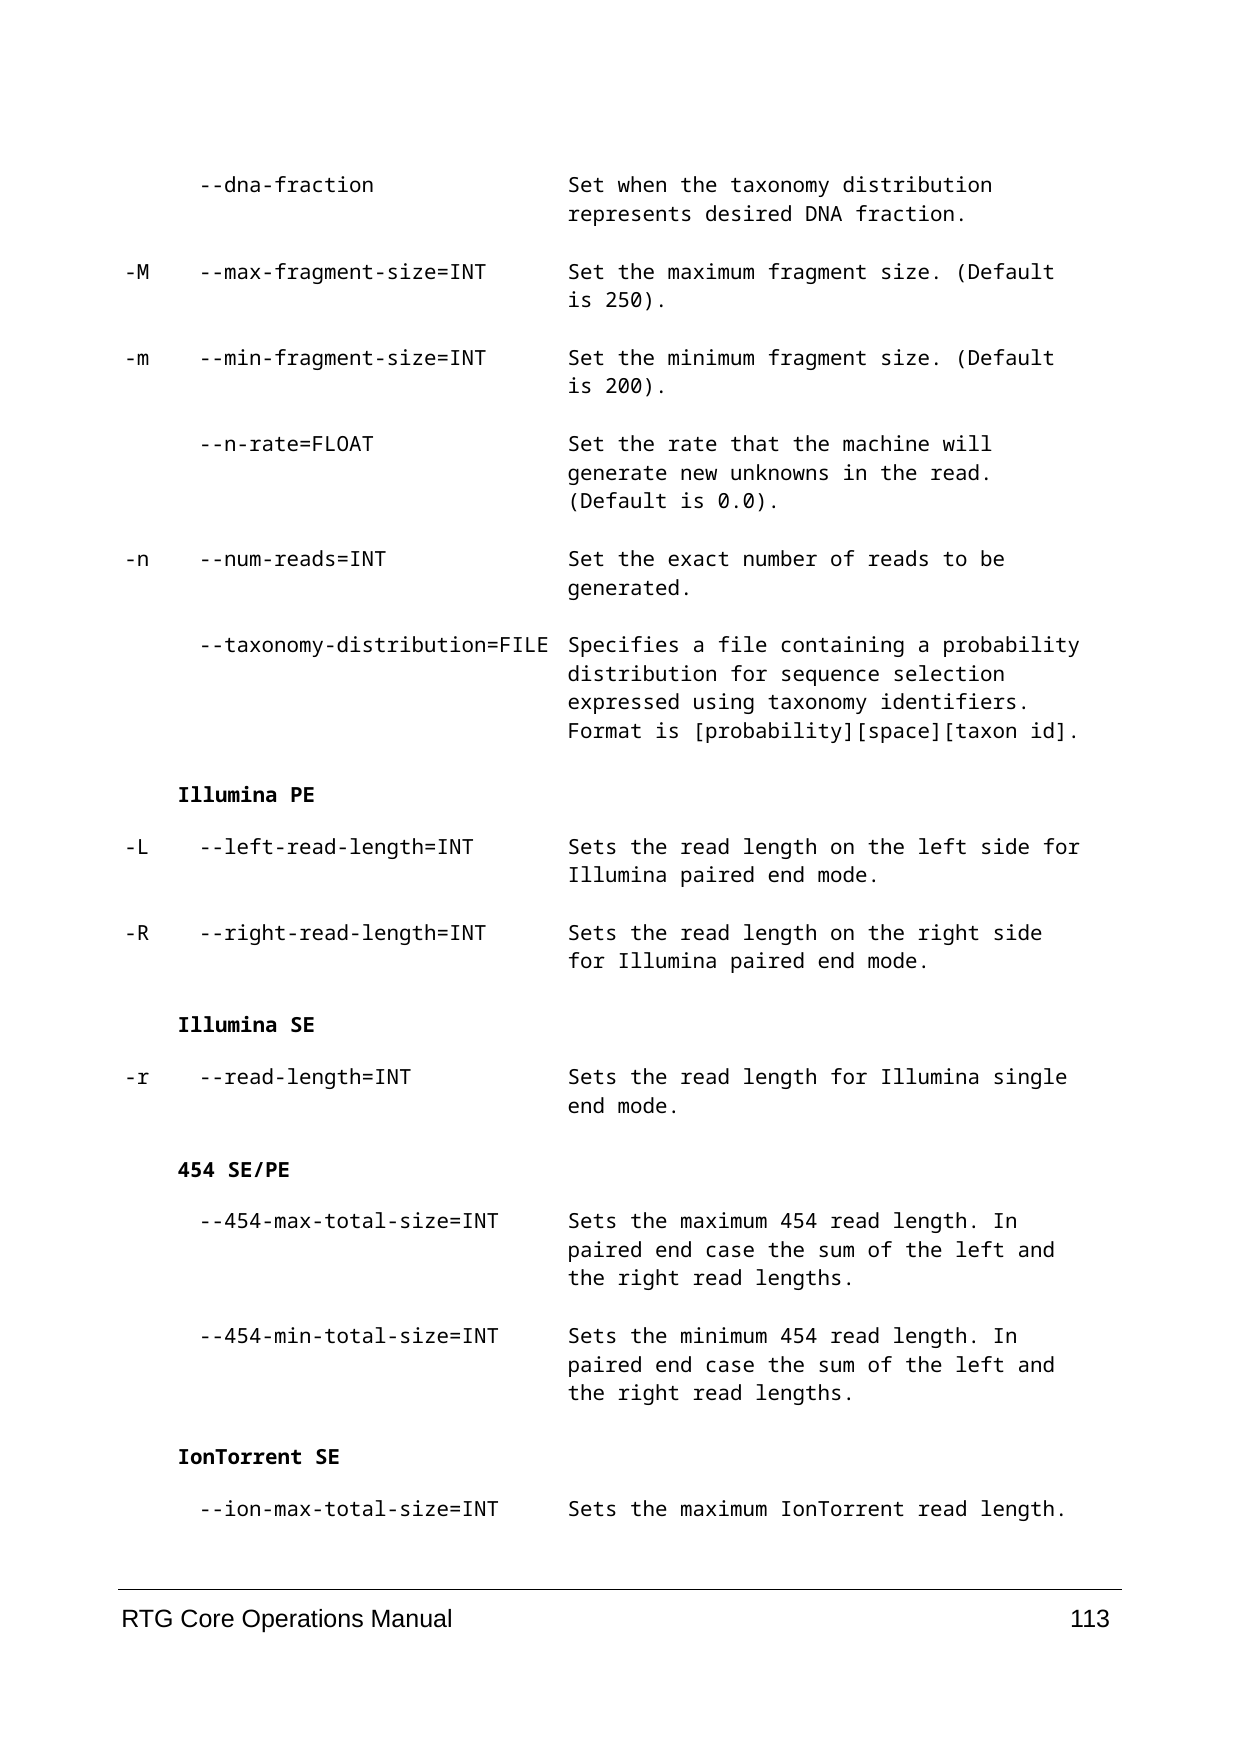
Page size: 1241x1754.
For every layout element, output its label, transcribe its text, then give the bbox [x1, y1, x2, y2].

table_header Sets the read length for Illumina single end mode. [561, 1051, 1093, 1137]
table_cell Set when the taxonomy distribution represents desired DNA fraction. [561, 159, 1093, 245]
table_cell -m [118, 331, 193, 418]
table_header --read-length=INT [193, 1051, 561, 1137]
table_cell --right-read-length=INT [193, 906, 561, 993]
table_header Sets the maximum IonTorrent read length. [561, 1483, 1093, 1540]
table_header --left-read-length=INT [193, 820, 561, 906]
text Illumina SE [177, 1010, 1122, 1039]
table_cell [118, 159, 193, 245]
table_cell Sets the minimum 454 read length. In paired end case the sum of the left and the right read lengths. [561, 1310, 1093, 1424]
table_header --454-max-total-size=INT [193, 1195, 561, 1310]
table_cell Set the maximum fragment size. (Default is 250). [561, 245, 1093, 331]
table_header [118, 1483, 193, 1540]
table_cell [118, 619, 193, 762]
table_cell Specifies a file containing a probability distribution for sequence selection expressed using taxonomy identifiers. Format is [probability][space][taxon id]. [561, 619, 1093, 762]
table_cell --max-fragment-size=INT [193, 245, 561, 331]
table_cell Set the minimum fragment size. (Default is 200). [561, 331, 1093, 418]
table_cell [118, 1310, 193, 1424]
table_cell -n [118, 533, 193, 619]
table_cell -R [118, 906, 193, 993]
table_cell Set the exact number of reads to be generated. [561, 533, 1093, 619]
table_cell --dna-fraction [193, 159, 561, 245]
text 454 SE/PE [177, 1155, 1122, 1183]
table_cell --min-fragment-size=INT [193, 331, 561, 418]
table_header -r [118, 1051, 193, 1137]
table_cell --num-reads=INT [193, 533, 561, 619]
table_cell -M [118, 245, 193, 331]
table_cell Set the rate that the machine will generate new unknowns in the read. (Default is 0.0). [561, 418, 1093, 532]
table_header Sets the read length on the left side for Illumina paired end mode. [561, 820, 1093, 906]
table_header --ion-max-total-size=INT [193, 1483, 561, 1540]
table_cell [118, 418, 193, 532]
table_header Sets the maximum 454 read length. In paired end case the sum of the left and the right read lengths. [561, 1195, 1093, 1310]
table_cell --454-min-total-size=INT [193, 1310, 561, 1424]
text IonTorrent SE [177, 1442, 1122, 1471]
table_cell --n-rate=FLOAT [193, 418, 561, 532]
text Illumina PE [177, 780, 1122, 808]
table_cell --taxonomy-distribution=FILE [193, 619, 561, 762]
table_cell Sets the read length on the right side for Illumina paired end mode. [561, 906, 1093, 993]
table_header -L [118, 820, 193, 906]
table_header [118, 1195, 193, 1310]
